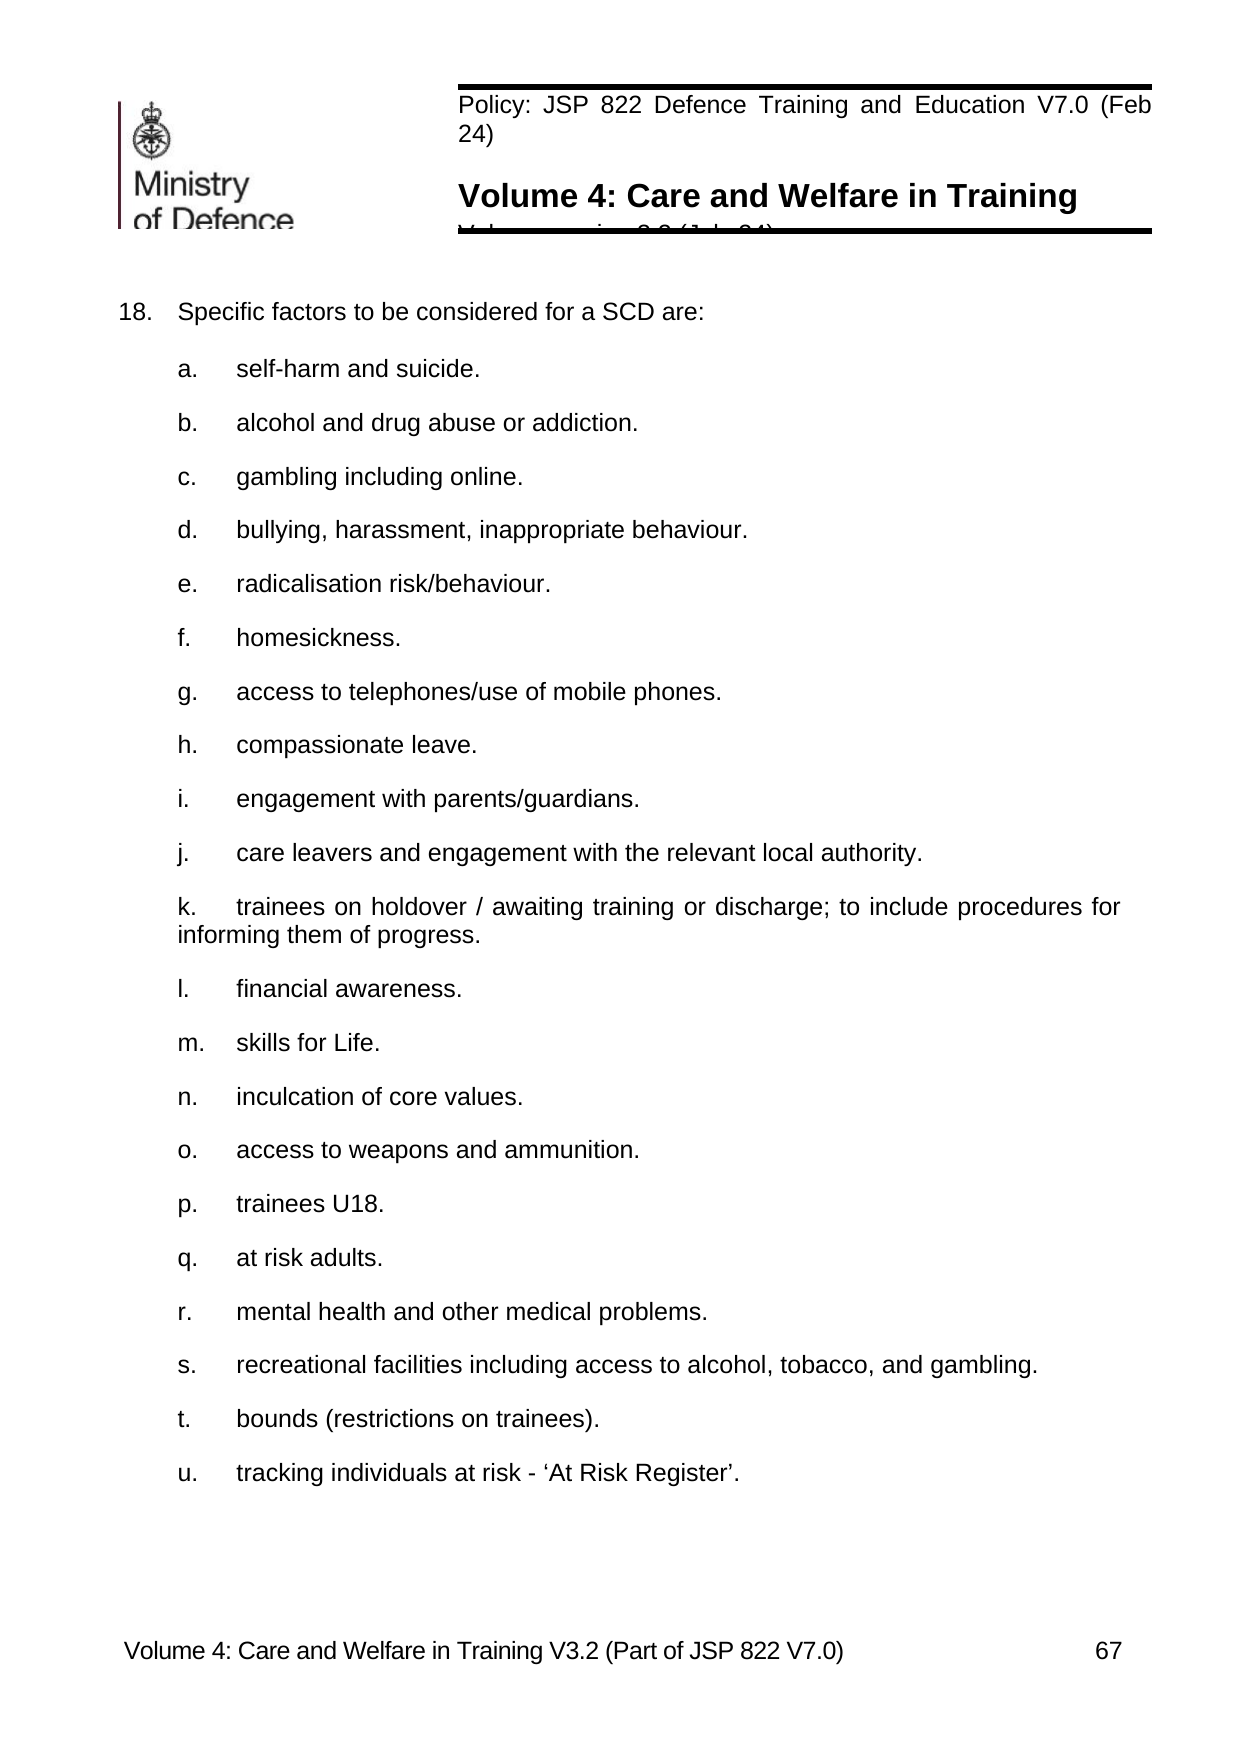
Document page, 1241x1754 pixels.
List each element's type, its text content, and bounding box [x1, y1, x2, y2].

list recreational facilities including access to alcohol, tobacco, and gambling. [177, 1350, 1122, 1379]
list access to weapons and ammunition. [177, 1135, 1122, 1164]
list bullying, harassment, inappropriate behaviour. [177, 515, 1122, 544]
list homesickness. [177, 623, 1122, 652]
list bounds (restrictions on trainees). [177, 1404, 1122, 1433]
list skills for Life. [177, 1028, 1122, 1057]
list mental health and other medical problems. [177, 1297, 1122, 1325]
list access to telephones/use of mobile phones. [177, 677, 1122, 705]
list care leavers and engagement with the relevant local authority. [177, 838, 1122, 867]
list at risk adults. [177, 1243, 1122, 1272]
list compassionate leave. [177, 730, 1122, 759]
list tracking individuals at risk - ‘At Risk Register’. [177, 1458, 1122, 1487]
list engagement with parents/guardians. [177, 784, 1122, 813]
list financial awareness. [177, 974, 1122, 1003]
list alcohol and drug abuse or addiction. [177, 408, 1122, 437]
list gambling including online. [177, 462, 1122, 490]
text 18. Specific factors to be considered for a SCD are: [118, 297, 1122, 325]
list trainees U18. [177, 1189, 1122, 1218]
list radicalisation risk/behaviour. [177, 569, 1122, 598]
list self-harm and suicide. [177, 354, 1122, 383]
list trainees on holdover / awaiting training or discharge; to include procedures for informing them of progress. [177, 892, 1122, 949]
list inculcation of core values. [177, 1082, 1122, 1110]
